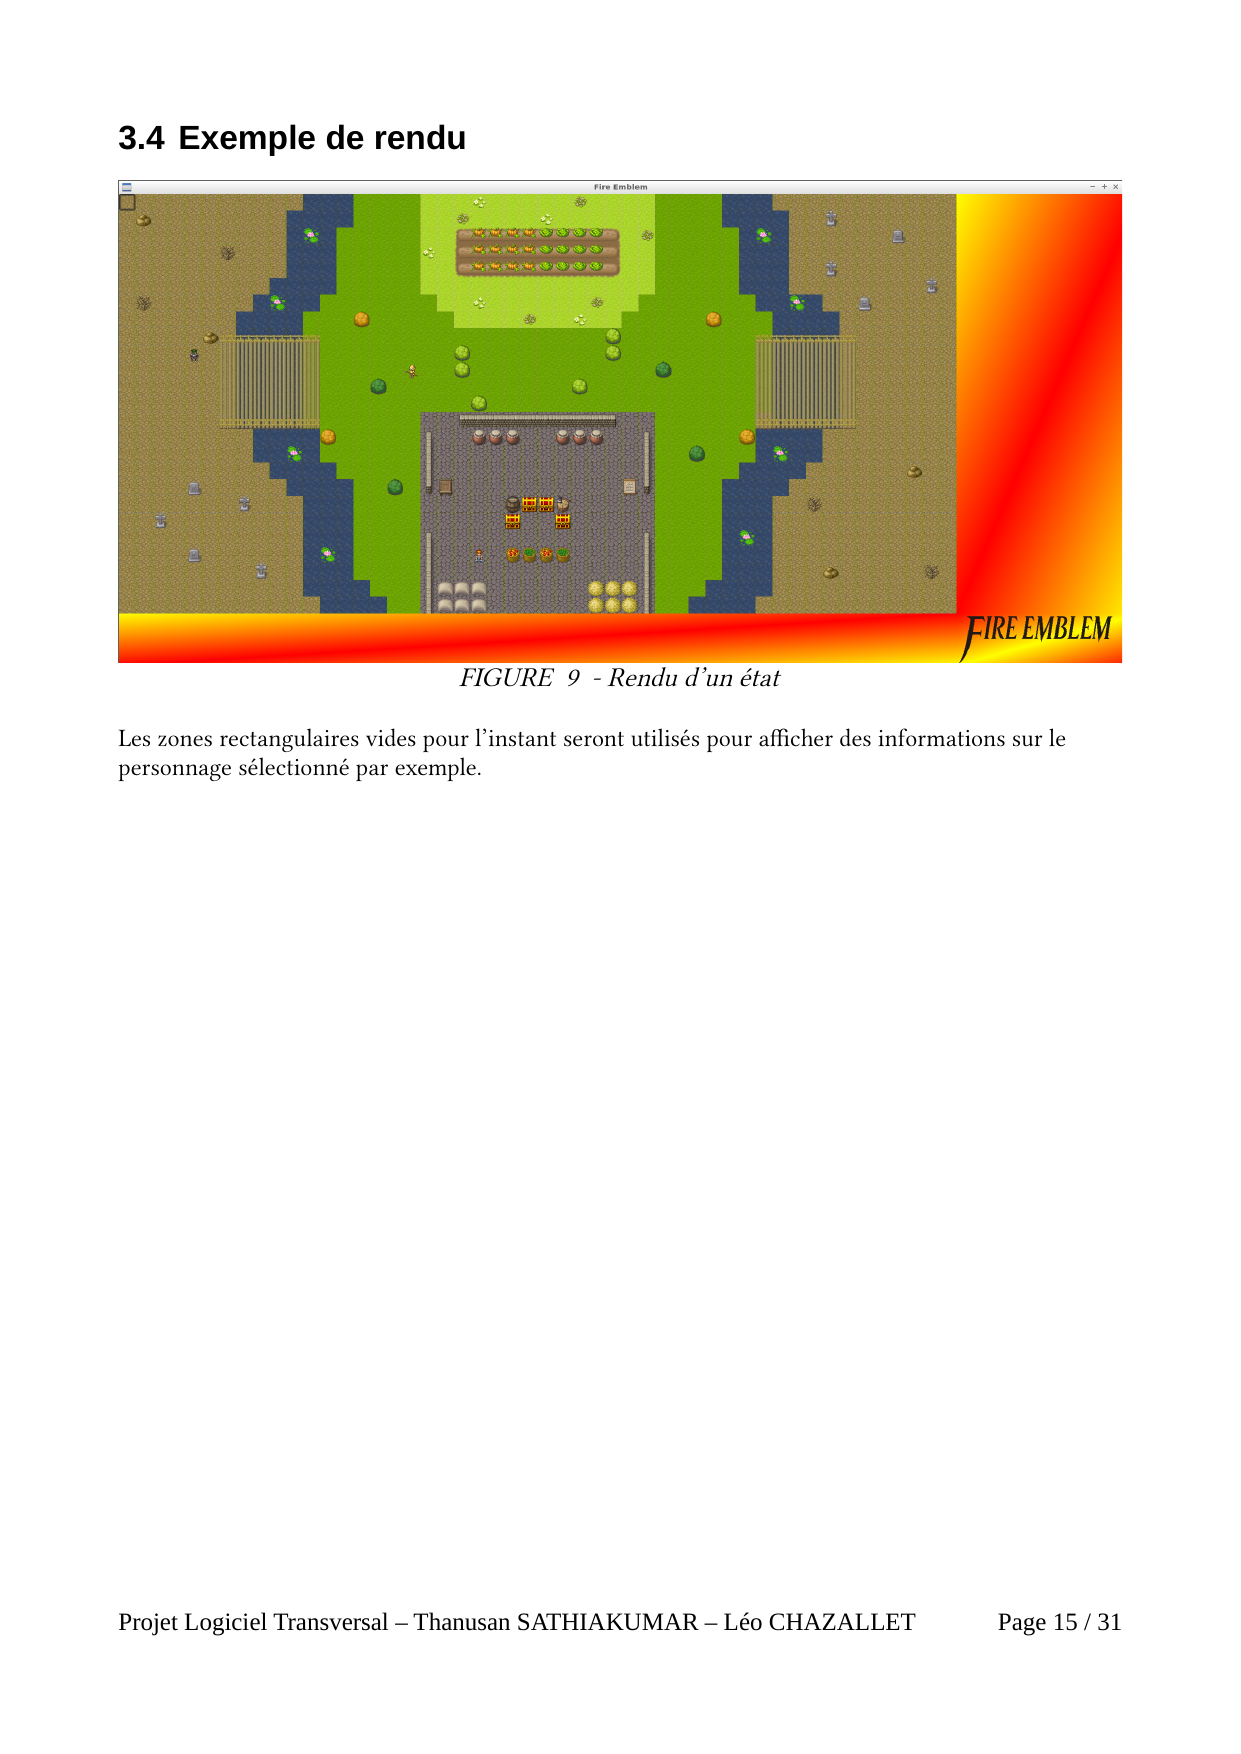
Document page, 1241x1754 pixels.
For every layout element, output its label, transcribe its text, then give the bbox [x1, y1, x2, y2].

subtitle Exemple de rendu [118, 118, 1122, 157]
text Les zones rectangulaires vides pour l’instant seront utilisés pour afficher des informations sur le personnage sélectionné par exemple. [118, 724, 1122, 781]
picture [118, 180, 1123, 663]
text FIGURE 9 - Rendu d’un état [118, 663, 1122, 693]
